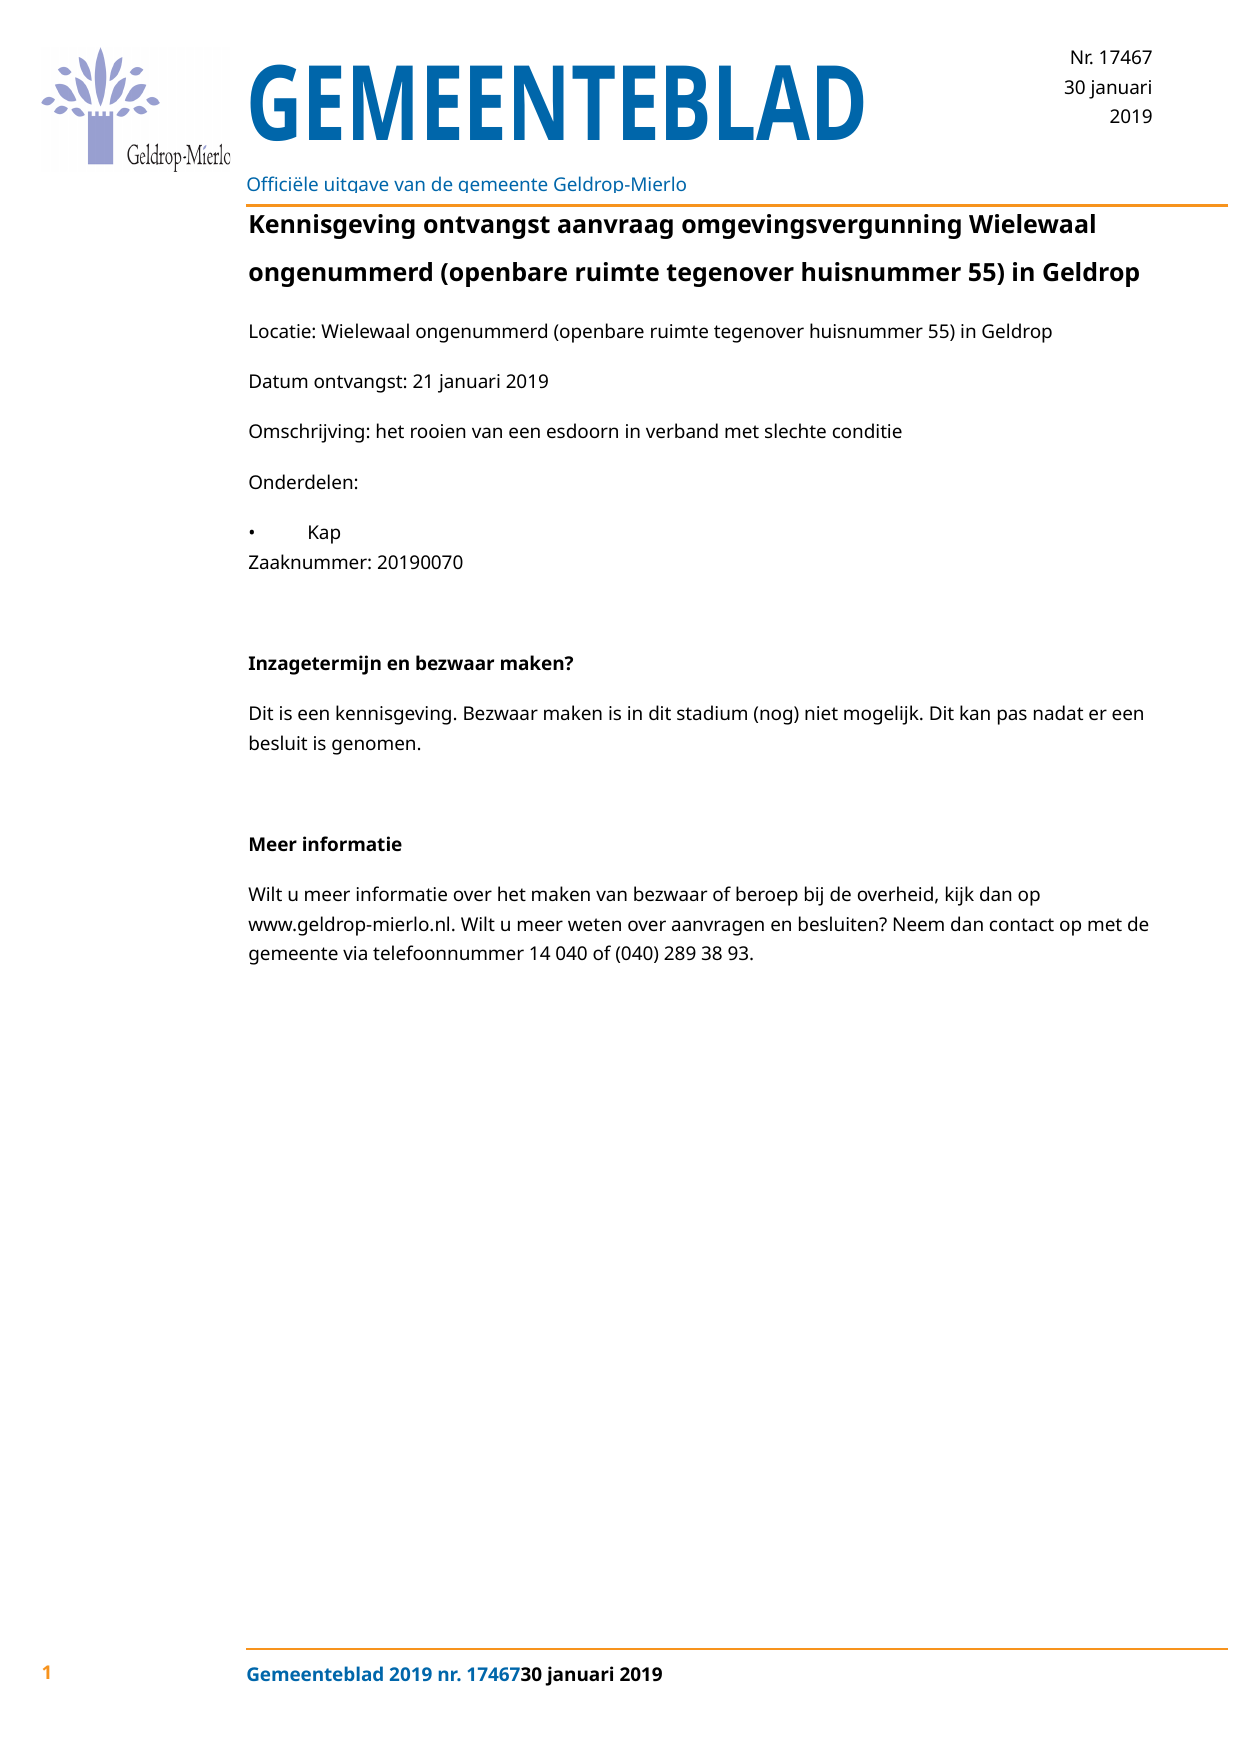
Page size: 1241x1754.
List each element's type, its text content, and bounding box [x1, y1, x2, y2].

text Wilt u meer informatie over het maken van bezwaar of beroep bij de overheid, kijk dan op www.geldrop-mierlo.nl. Wilt u meer weten over aanvragen en besluiten? Neem dan contact op met de gemeente via telefoonnummer 14 040 of (040) 289 38 93. [248, 881, 1152, 966]
text Datum ontvangst: 21 januari 2019 [248, 368, 1152, 394]
text Inzagetermijn en bezwaar maken? [248, 650, 1152, 676]
picture [41, 47, 231, 172]
text Meer informatie [248, 831, 1152, 857]
text Zaaknummer: 20190070 [248, 549, 1152, 575]
text Dit is een kennisgeving. Bezwaar maken is in dit stadium (nog) niet mogelijk. Dit kan pas nadat er een besluit is genomen. [248, 700, 1152, 756]
text Omschrijving: het rooien van een esdoorn in verband met slechte conditie [248, 419, 1152, 444]
text Onderdelen: [248, 469, 1152, 495]
list Kap [248, 519, 1152, 545]
text Kennisgeving ontvangst aanvraag omgevingsvergunning Wielewaal ongenummerd (openbare ruimte tegenover huisnummer 55) in Geldrop [248, 207, 1152, 288]
text Locatie: Wielewaal ongenummerd (openbare ruimte tegenover huisnummer 55) in Geldrop [248, 318, 1152, 344]
